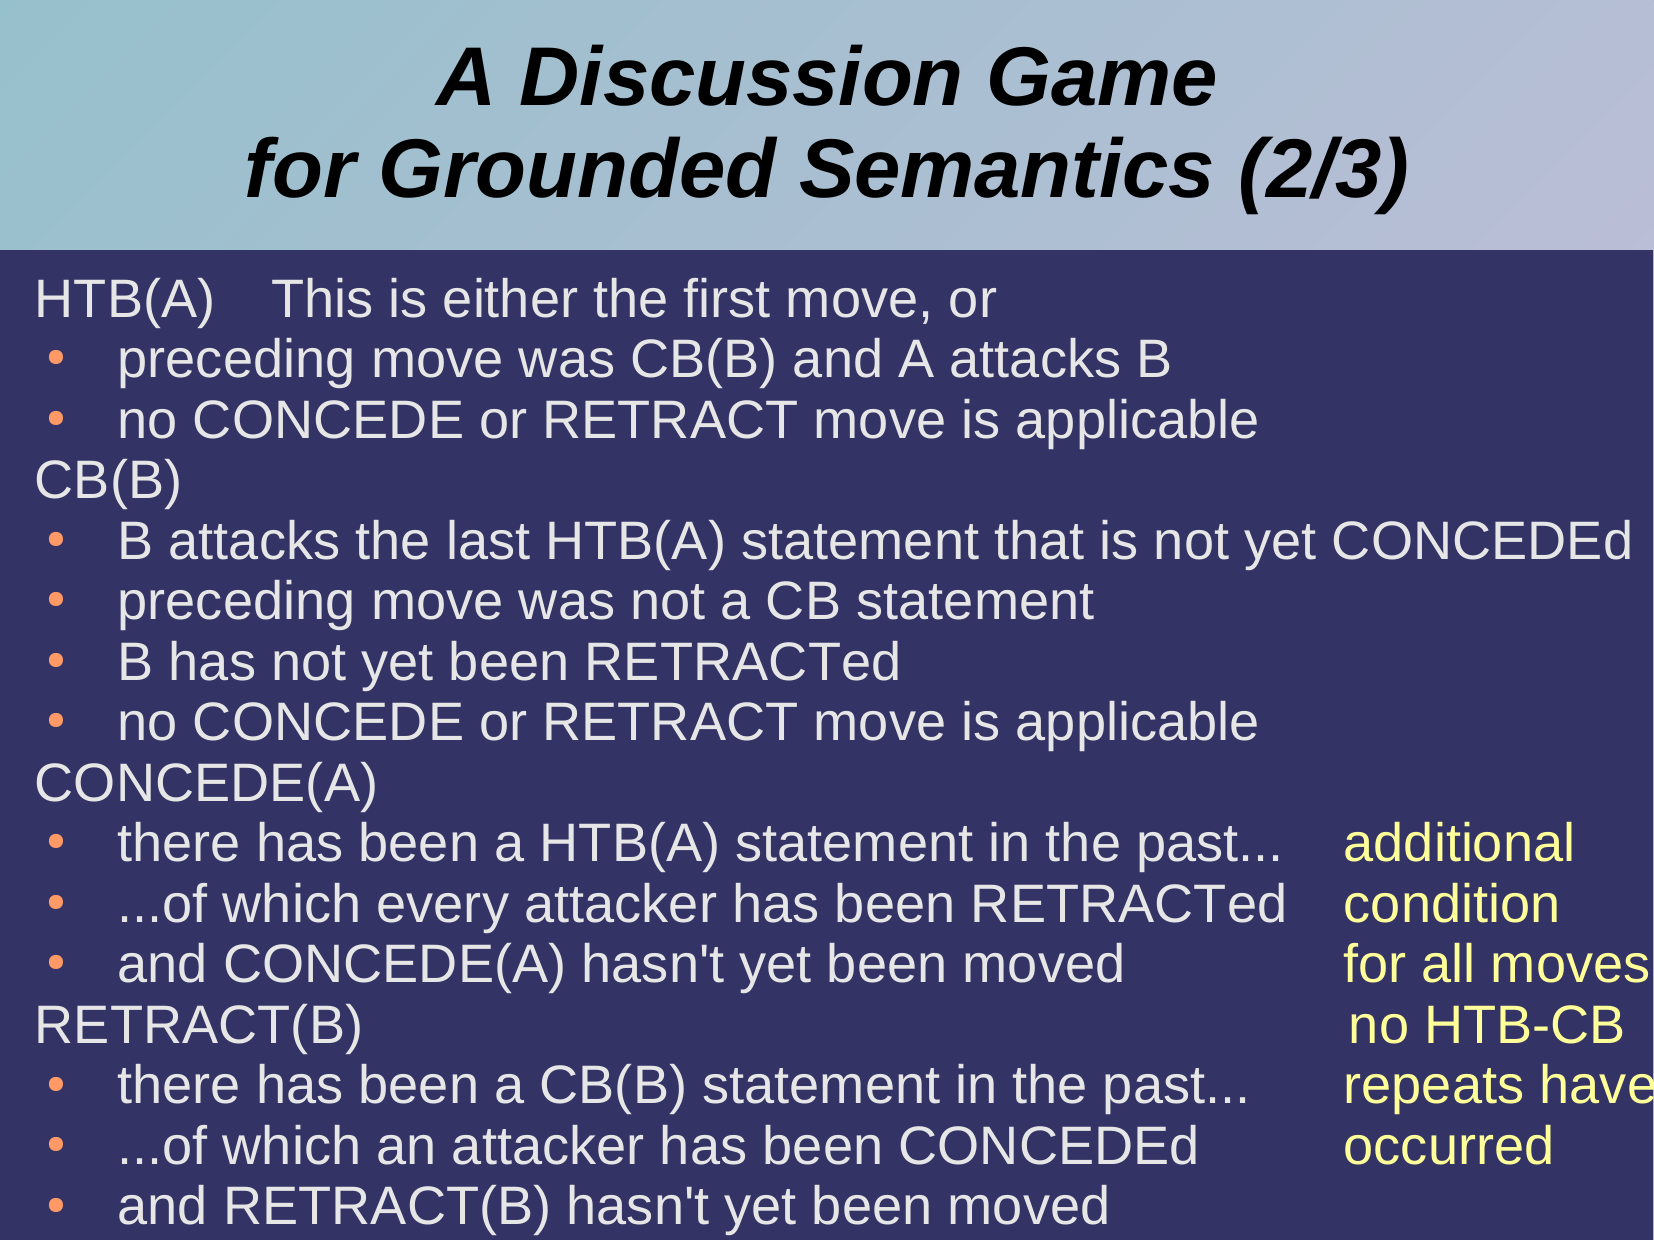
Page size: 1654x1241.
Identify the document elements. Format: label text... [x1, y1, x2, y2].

title A Discussion Game for Grounded Semantics (2/3) [121, 19, 1534, 227]
list HTB(A) This is either the first move, or preceding move was CB(B) and A attacks B no CONCEDE or RETRACT move is applicable CB(B) B attacks the last HTB(A) statement that is not yet CONCEDEd preceding move was not a CB statement B has not yet been RETRACTed no CONCEDE or RETRACT move is applicable CONCEDE(A) there has been a HTB(A) statement in the past... additional ...of which every attacker has been RETRACTed condition and CONCEDE(A) hasn't yet been moved for all moves: RETRACT(B) no HTB-CB there has been a CB(B) statement in the past... repeats have ...of which an attacker has been CONCEDEd occurred and RETRACT(B) hasn't yet been moved [34, 268, 1654, 1241]
